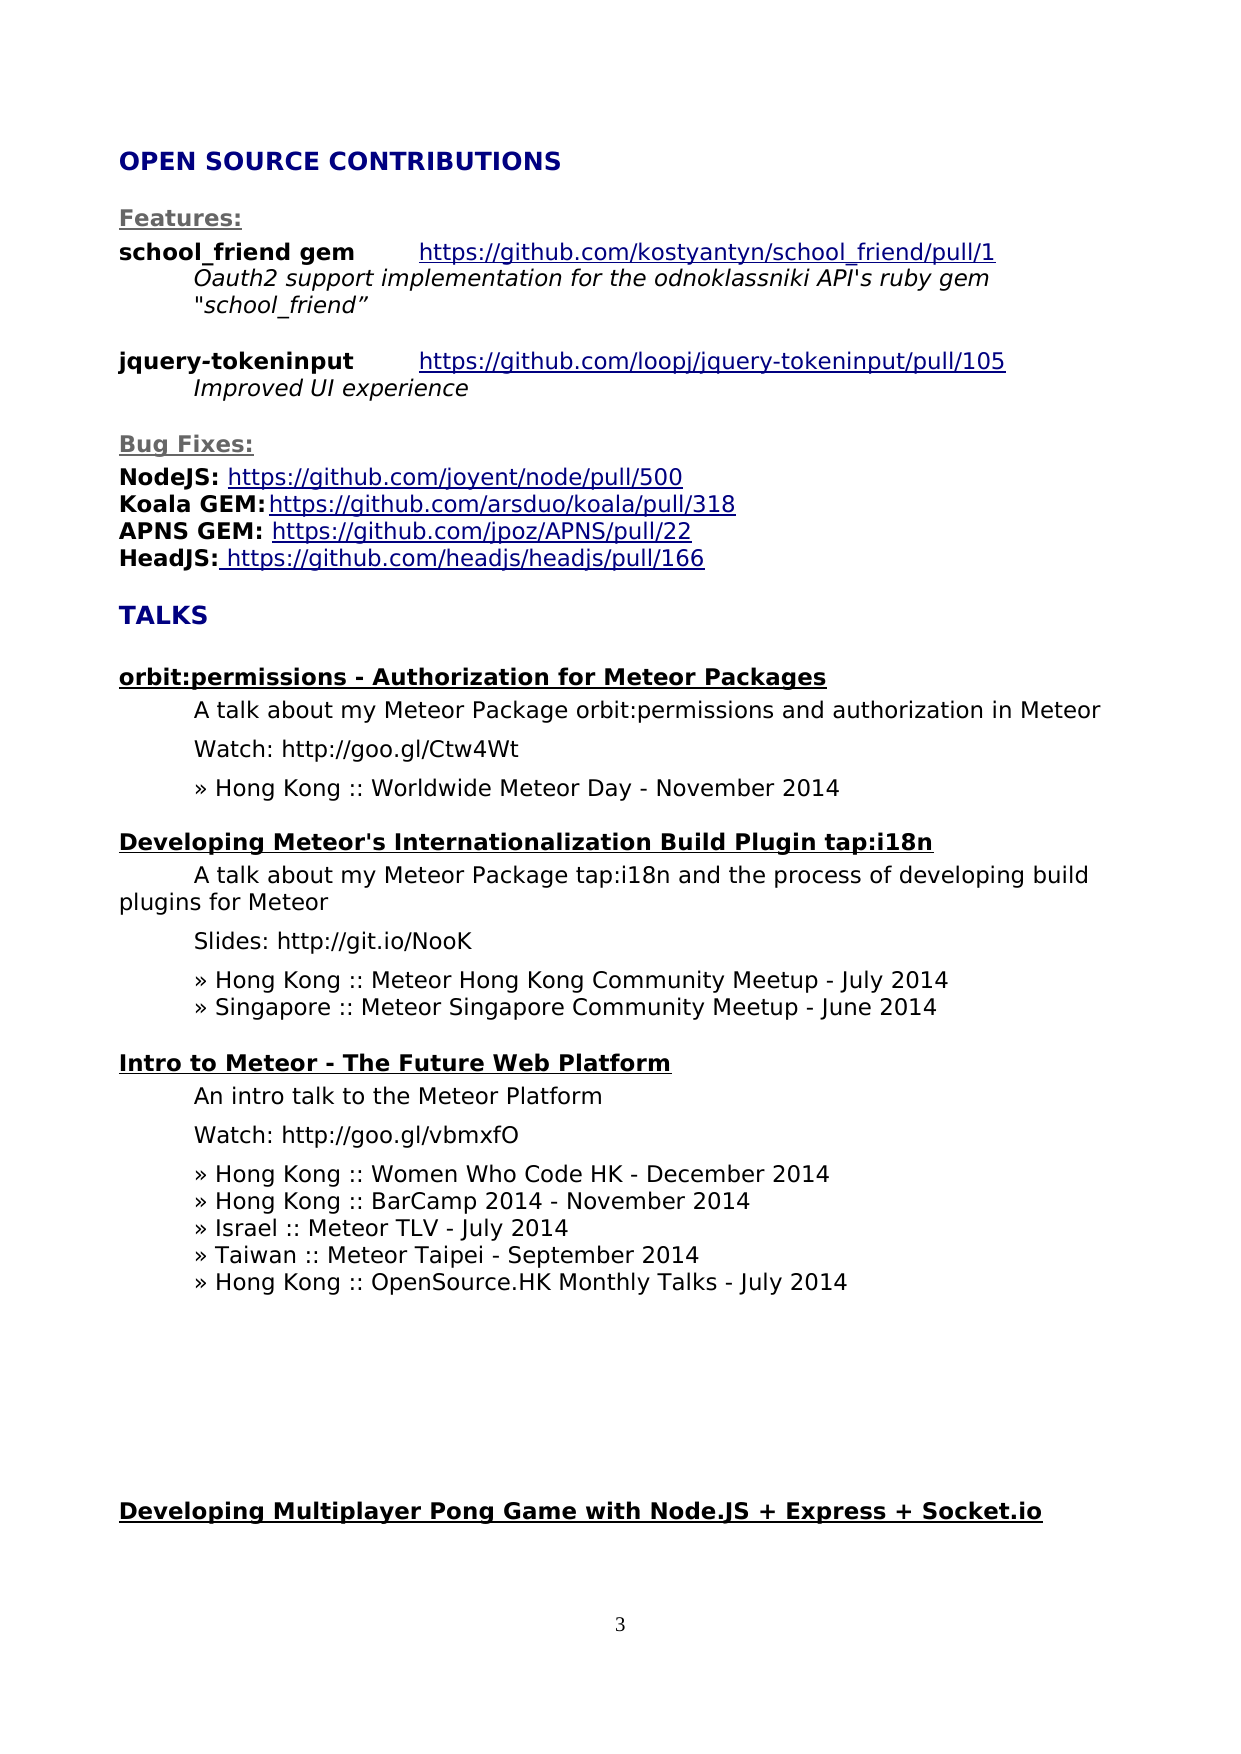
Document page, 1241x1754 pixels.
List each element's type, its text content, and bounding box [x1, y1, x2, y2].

text » Hong Kong :: BarCamp 2014 - November 2014 [118, 1188, 1122, 1215]
text A talk about my Meteor Package orbit:permissions and authorization in Meteor [118, 697, 1122, 724]
text » Hong Kong :: OpenSource.HK Monthly Talks - July 2014 [118, 1269, 1122, 1296]
subtitle TALKS [118, 601, 1122, 630]
text OPEN SOURCE CONTRIBUTIONS [118, 118, 1122, 176]
subtitle Oauth2 support implementation for the odnoklassniki API's ruby gem "school_friend” [118, 265, 1122, 319]
text Watch: http://goo.gl/vbmxfO [118, 1122, 1122, 1149]
text » Israel :: Meteor TLV - July 2014 [118, 1215, 1122, 1242]
text » Taiwan :: Meteor Taipei - September 2014 [118, 1242, 1122, 1269]
text orbit:permissions - Authorization for Meteor Packages [118, 664, 1122, 691]
subtitle Improved UI experience [118, 375, 1122, 402]
text » Hong Kong :: Women Who Code HK - December 2014 [118, 1161, 1122, 1188]
subtitle jquery-tokeninput https://github.com/loopj/jquery-tokeninput/pull/105 [118, 348, 1122, 375]
text Bug Fixes: [118, 431, 1122, 458]
subtitle HeadJS: https://github.com/headjs/headjs/pull/166 [118, 545, 1122, 572]
subtitle APNS GEM: https://github.com/jpoz/APNS/pull/22 [118, 518, 1122, 545]
text Developing Multiplayer Pong Game with Node.JS + Express + Socket.io [118, 1498, 1122, 1525]
text » Hong Kong :: Meteor Hong Kong Community Meetup - July 2014 [118, 967, 1122, 994]
text » Singapore :: Meteor Singapore Community Meetup - June 2014 [118, 994, 1122, 1021]
text Features: [118, 205, 1122, 232]
subtitle NodeJS: https://github.com/joyent/node/pull/500 [118, 464, 1122, 491]
subtitle Koala GEM: https://github.com/arsduo/koala/pull/318 [118, 491, 1122, 518]
text Developing Meteor's Internationalization Build Plugin tap:i18n [118, 829, 1122, 856]
text A talk about my Meteor Package tap:i18n and the process of developing build plugins for Meteor [118, 862, 1122, 916]
text Intro to Meteor - The Future Web Platform [118, 1050, 1122, 1077]
text Slides: http://git.io/NooK [118, 928, 1122, 955]
text An intro talk to the Meteor Platform [118, 1083, 1122, 1110]
text » Hong Kong :: Worldwide Meteor Day - November 2014 [118, 775, 1122, 802]
text Watch: http://goo.gl/Ctw4Wt [118, 736, 1122, 763]
subtitle school_friend gem https://github.com/kostyantyn/school_friend/pull/1 [118, 238, 1122, 265]
